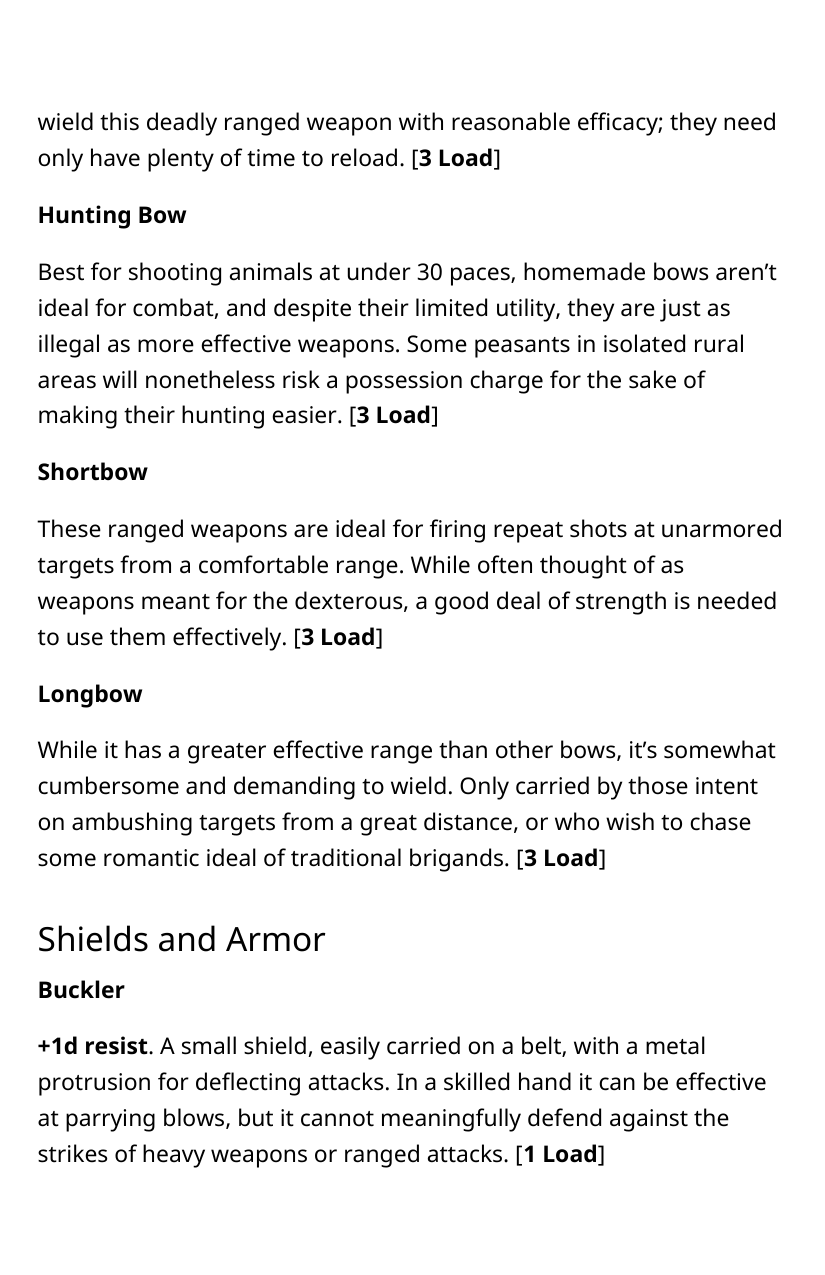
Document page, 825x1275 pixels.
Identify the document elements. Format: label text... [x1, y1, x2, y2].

text Shortbow [37, 456, 787, 487]
text Buckler [37, 973, 787, 1005]
text Hunting Bow [37, 199, 787, 230]
text These ranged weapons are ideal for firing repeat shots at unarmored targets from a comfortable range. While often thought of as weapons meant for the dexterous, a good deal of strength is needed to use them effectively. [3 Load] [37, 513, 787, 652]
text +1d resist. A small shield, easily carried on a belt, with a metal protrusion for deflecting attacks. In a skilled hand it can be effective at parrying blows, but it cannot meaningfully defend against the strikes of heavy weapons or ranged attacks. [1 Load] [37, 1030, 787, 1169]
text Best for shooting animals at under 30 paces, homemade bows aren’t ideal for combat, and despite their limited utility, they are just as illegal as more effective weapons. Some peasants in isolated rural areas will nonetheless risk a possession charge for the sake of making their hunting easier. [3 Load] [37, 256, 787, 431]
subtitle Shields and Armor [37, 916, 787, 961]
text While it has a greater effective range than other bows, it’s somewhat cumbersome and demanding to wield. Only carried by those intent on ambushing targets from a great distance, or who wish to chase some romantic ideal of traditional brigands. [3 Load] [37, 734, 787, 873]
text wield this deadly ranged weapon with reasonable efficacy; they need only have plenty of time to reload. [3 Load] [37, 106, 787, 173]
text Longbow [37, 678, 787, 709]
